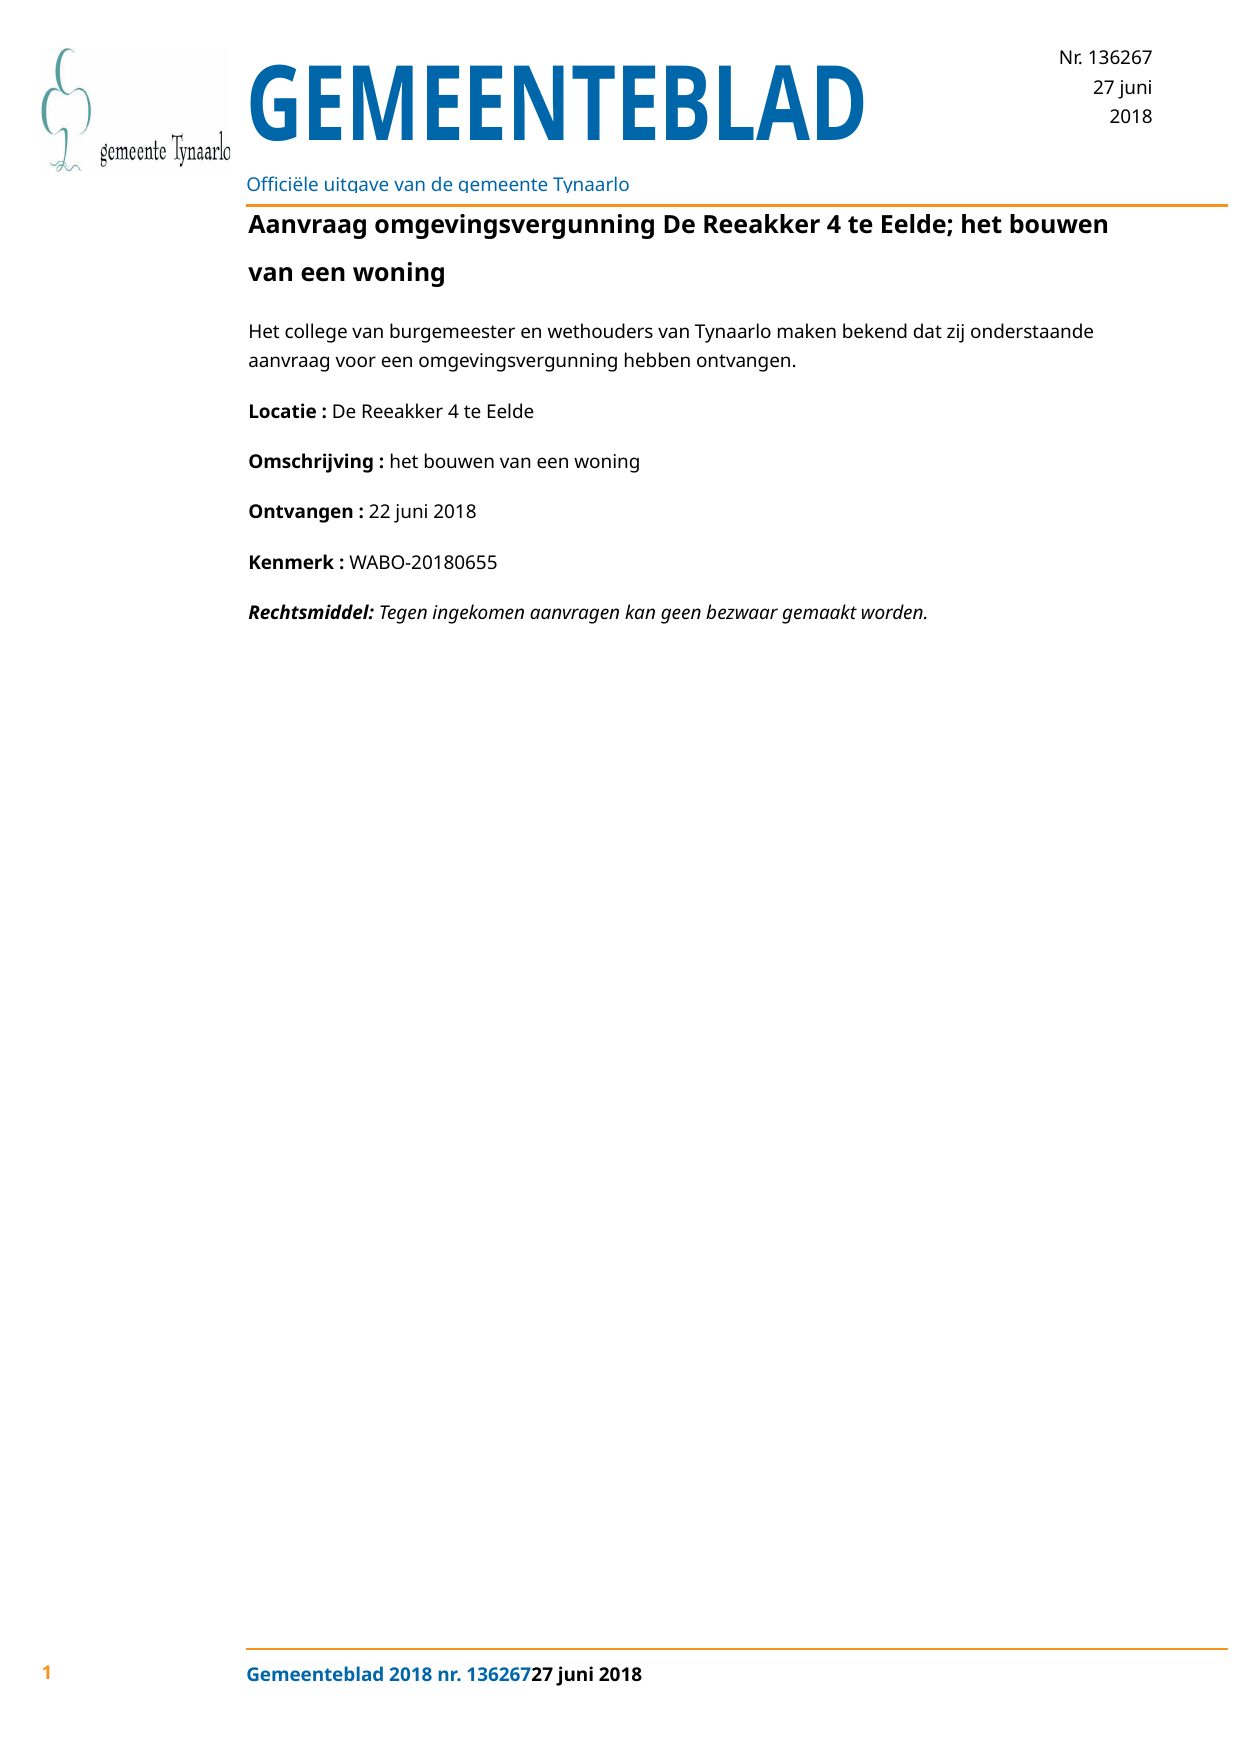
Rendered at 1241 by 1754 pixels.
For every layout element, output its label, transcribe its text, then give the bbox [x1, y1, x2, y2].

text Locatie : De Reeakker 4 te Eelde [248, 398, 1152, 424]
text Ontvangen : 22 juni 2018 [248, 499, 1152, 524]
text Het college van burgemeester en wethouders van Tynaarlo maken bekend dat zij onderstaande aanvraag voor een omgevingsvergunning hebben ontvangen. [248, 318, 1152, 373]
text Rechtsmiddel: Tegen ingekomen aanvragen kan geen bezwaar gemaakt worden. [248, 599, 1152, 625]
picture [41, 47, 231, 172]
text Omschrijving : het bouwen van een woning [248, 448, 1152, 474]
text Kenmerk : WABO-20180655 [248, 549, 1152, 575]
text Aanvraag omgevingsvergunning De Reeakker 4 te Eelde; het bouwen van een woning [248, 207, 1152, 288]
